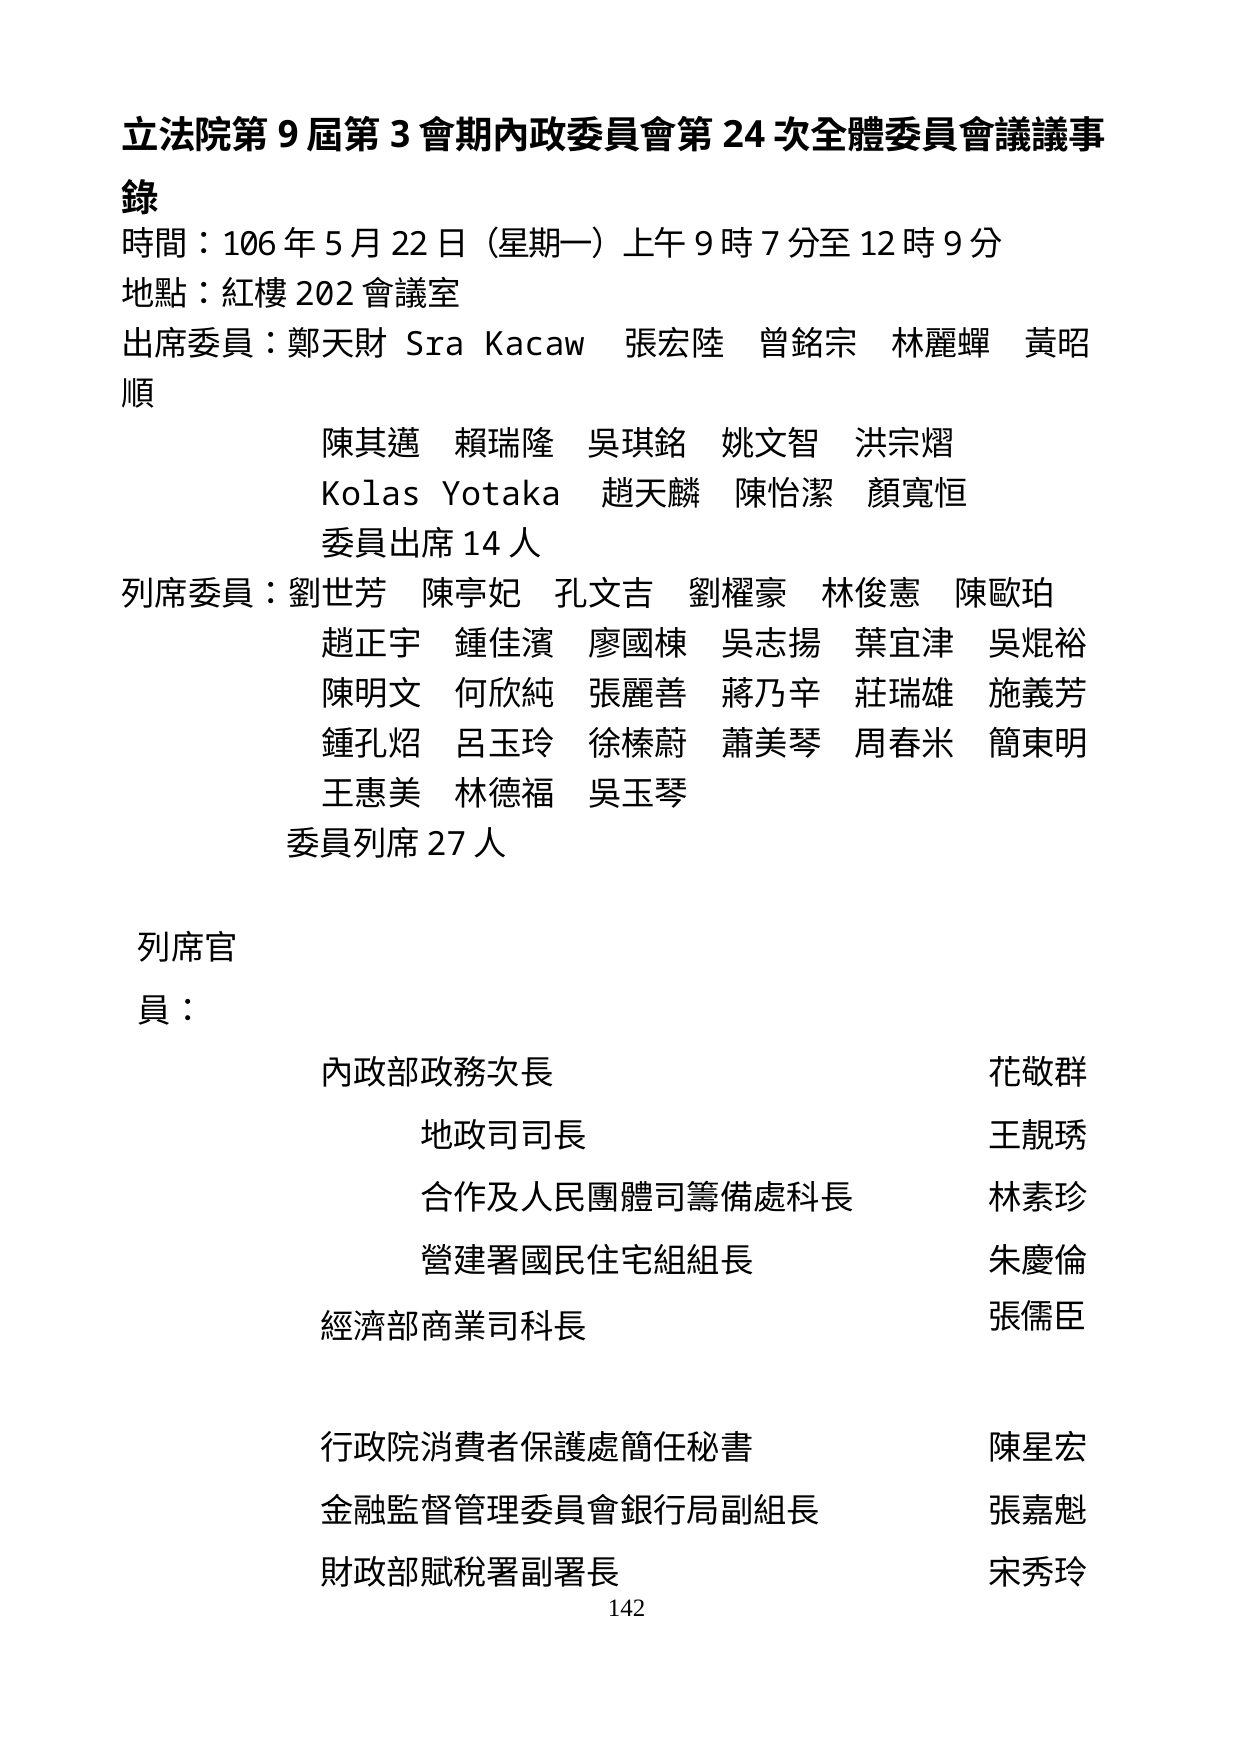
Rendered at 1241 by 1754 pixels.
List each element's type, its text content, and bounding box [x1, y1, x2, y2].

text 列席委員：劉世芳 陳亭妃 孔文吉 劉櫂豪 林俊憲 陳歐珀 [121, 566, 1158, 616]
table_cell [126, 1466, 309, 1528]
table_cell [126, 1278, 309, 1349]
table_cell [126, 1528, 309, 1591]
table_cell 金融監督管理委員會銀行局副組長 [309, 1466, 977, 1528]
table_cell 張儒臣 [977, 1278, 1126, 1349]
table_cell [126, 1153, 309, 1216]
text 立法院第9屆第3會期內政委員會第24次全體委員會議議事錄 [121, 91, 1132, 216]
text 陳其邁 賴瑞隆 吳琪銘 姚文智 洪宗熠 [121, 416, 1102, 466]
table_cell 地政司司長 [309, 1091, 977, 1153]
table_cell 朱慶倫 [977, 1216, 1126, 1278]
table_cell [126, 1216, 309, 1278]
table_cell [126, 1028, 309, 1091]
table_header 列席官員： [126, 903, 309, 1028]
table_cell [126, 1349, 309, 1466]
table_header [977, 903, 1126, 1028]
table_cell [126, 1091, 309, 1153]
table_cell 經濟部商業司科長 [309, 1278, 977, 1349]
table_cell 花敬群 [977, 1028, 1126, 1091]
text 出席委員：鄭天財 Sra Kacaw 張宏陸 曾銘宗 林麗蟬 黃昭順 [121, 316, 1102, 416]
text 鍾孔炤 呂玉玲 徐榛蔚 蕭美琴 周春米 簡東明 [121, 716, 1158, 766]
text 時間：106年5月22日（星期一）上午9時7分至12時9分 [121, 216, 1132, 266]
table_header [309, 903, 977, 1028]
table_cell 張嘉魁 [977, 1466, 1126, 1528]
table_cell 王靚琇 [977, 1091, 1126, 1153]
text 陳明文 何欣純 張麗善 蔣乃辛 莊瑞雄 施義芳 [121, 666, 1158, 716]
table_cell 宋秀玲 [977, 1528, 1126, 1591]
table_cell 營建署國民住宅組組長 [309, 1216, 977, 1278]
text 委員出席14人 [121, 516, 1158, 566]
table_cell 財政部賦稅署副署長 [309, 1528, 977, 1591]
table_cell 合作及人民團體司籌備處科長 [309, 1153, 977, 1216]
table_cell 林素珍 [977, 1153, 1126, 1216]
table_cell 陳星宏 [977, 1349, 1126, 1466]
text 地點：紅樓202會議室 [121, 266, 1132, 316]
text 委員列席27人 [286, 816, 1158, 866]
text 王惠美 林德福 吳玉琴 [121, 766, 1158, 816]
text 趙正宇 鍾佳濱 廖國棟 吳志揚 葉宜津 吳焜裕 [121, 616, 1158, 666]
table_cell 行政院消費者保護處簡任秘書 [309, 1349, 977, 1466]
table_cell 內政部政務次長 [309, 1028, 977, 1091]
text Kolas Yotaka 趙天麟 陳怡潔 顏寬恒 [121, 466, 1102, 516]
